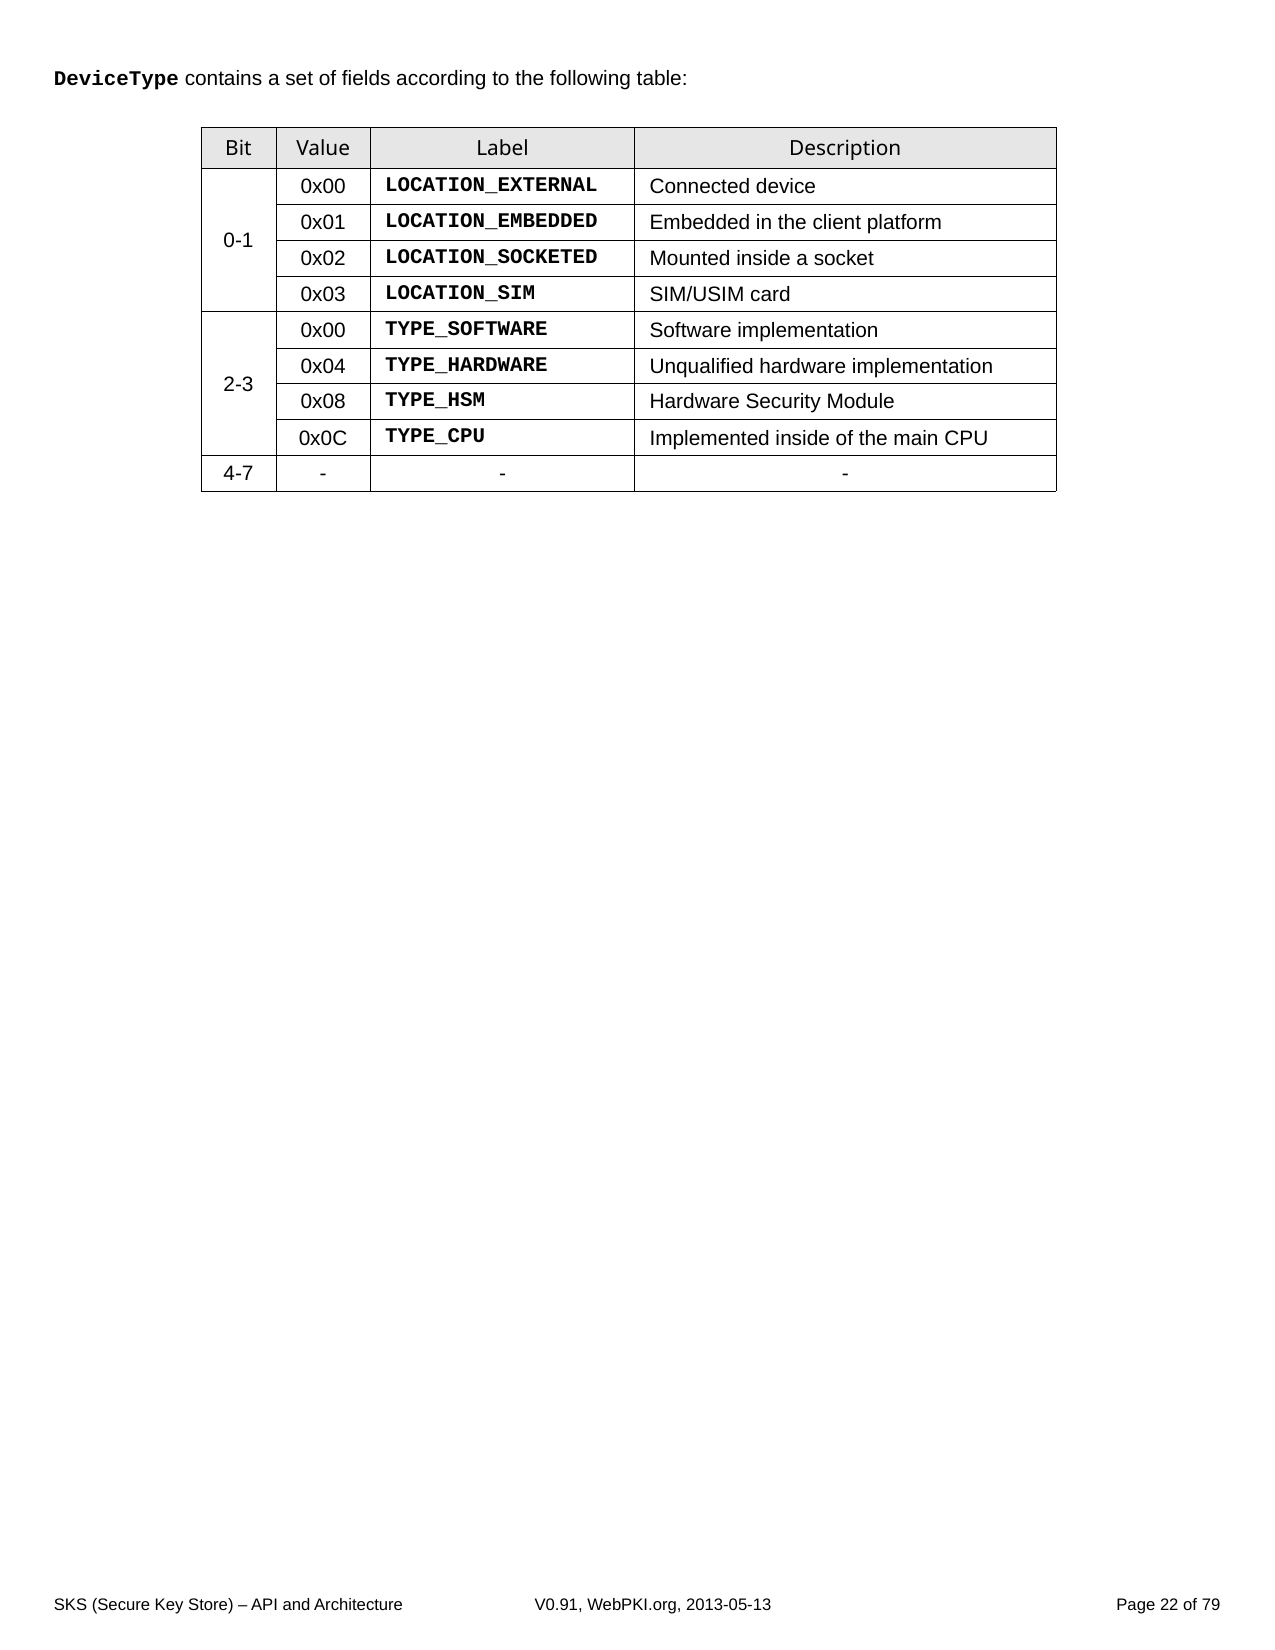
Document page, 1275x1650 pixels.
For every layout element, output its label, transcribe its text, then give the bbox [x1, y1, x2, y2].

table_cell LOCATION_EMBEDDED [371, 205, 634, 239]
table_cell 0‑1 [202, 169, 276, 311]
table_cell 0x00 [277, 312, 370, 347]
table_header Label [371, 128, 634, 168]
table_cell Embedded in the client platform [635, 205, 1056, 239]
table_cell - [277, 456, 370, 491]
table_cell Implemented inside of the main CPU [635, 420, 1056, 455]
table_header Description [635, 128, 1056, 168]
table_cell Connected device [635, 169, 1056, 204]
table_header Bit [202, 128, 276, 168]
table_cell 0x0C [277, 420, 370, 455]
table_cell TYPE_SOFTWARE [371, 312, 634, 347]
table_cell TYPE_CPU [371, 420, 634, 455]
table_cell - [635, 456, 1056, 491]
table_cell LOCATION_SOCKETED [371, 241, 634, 276]
table_cell SIM/USIM card [635, 277, 1056, 311]
text DeviceType contains a set of fields according to the following table: [54, 66, 1221, 116]
table_cell 0x00 [277, 169, 370, 204]
table_cell TYPE_HSM [371, 384, 634, 419]
table_cell - [371, 456, 634, 491]
table_cell 0x04 [277, 349, 370, 383]
table_cell 2‑3 [202, 312, 276, 455]
table_cell Software implementation [635, 312, 1056, 347]
table_cell LOCATION_EXTERNAL [371, 169, 634, 204]
table_cell 0x03 [277, 277, 370, 311]
table_cell Hardware Security Module [635, 384, 1056, 419]
table_cell 4‑7 [202, 456, 276, 491]
table_cell 0x08 [277, 384, 370, 419]
table_cell Unqualified hardware implementation [635, 349, 1056, 383]
table_cell 0x02 [277, 241, 370, 276]
table_cell TYPE_HARDWARE [371, 349, 634, 383]
table_cell LOCATION_SIM [371, 277, 634, 311]
table_cell Mounted inside a socket [635, 241, 1056, 276]
table_header Value [277, 128, 370, 168]
table_cell 0x01 [277, 205, 370, 239]
